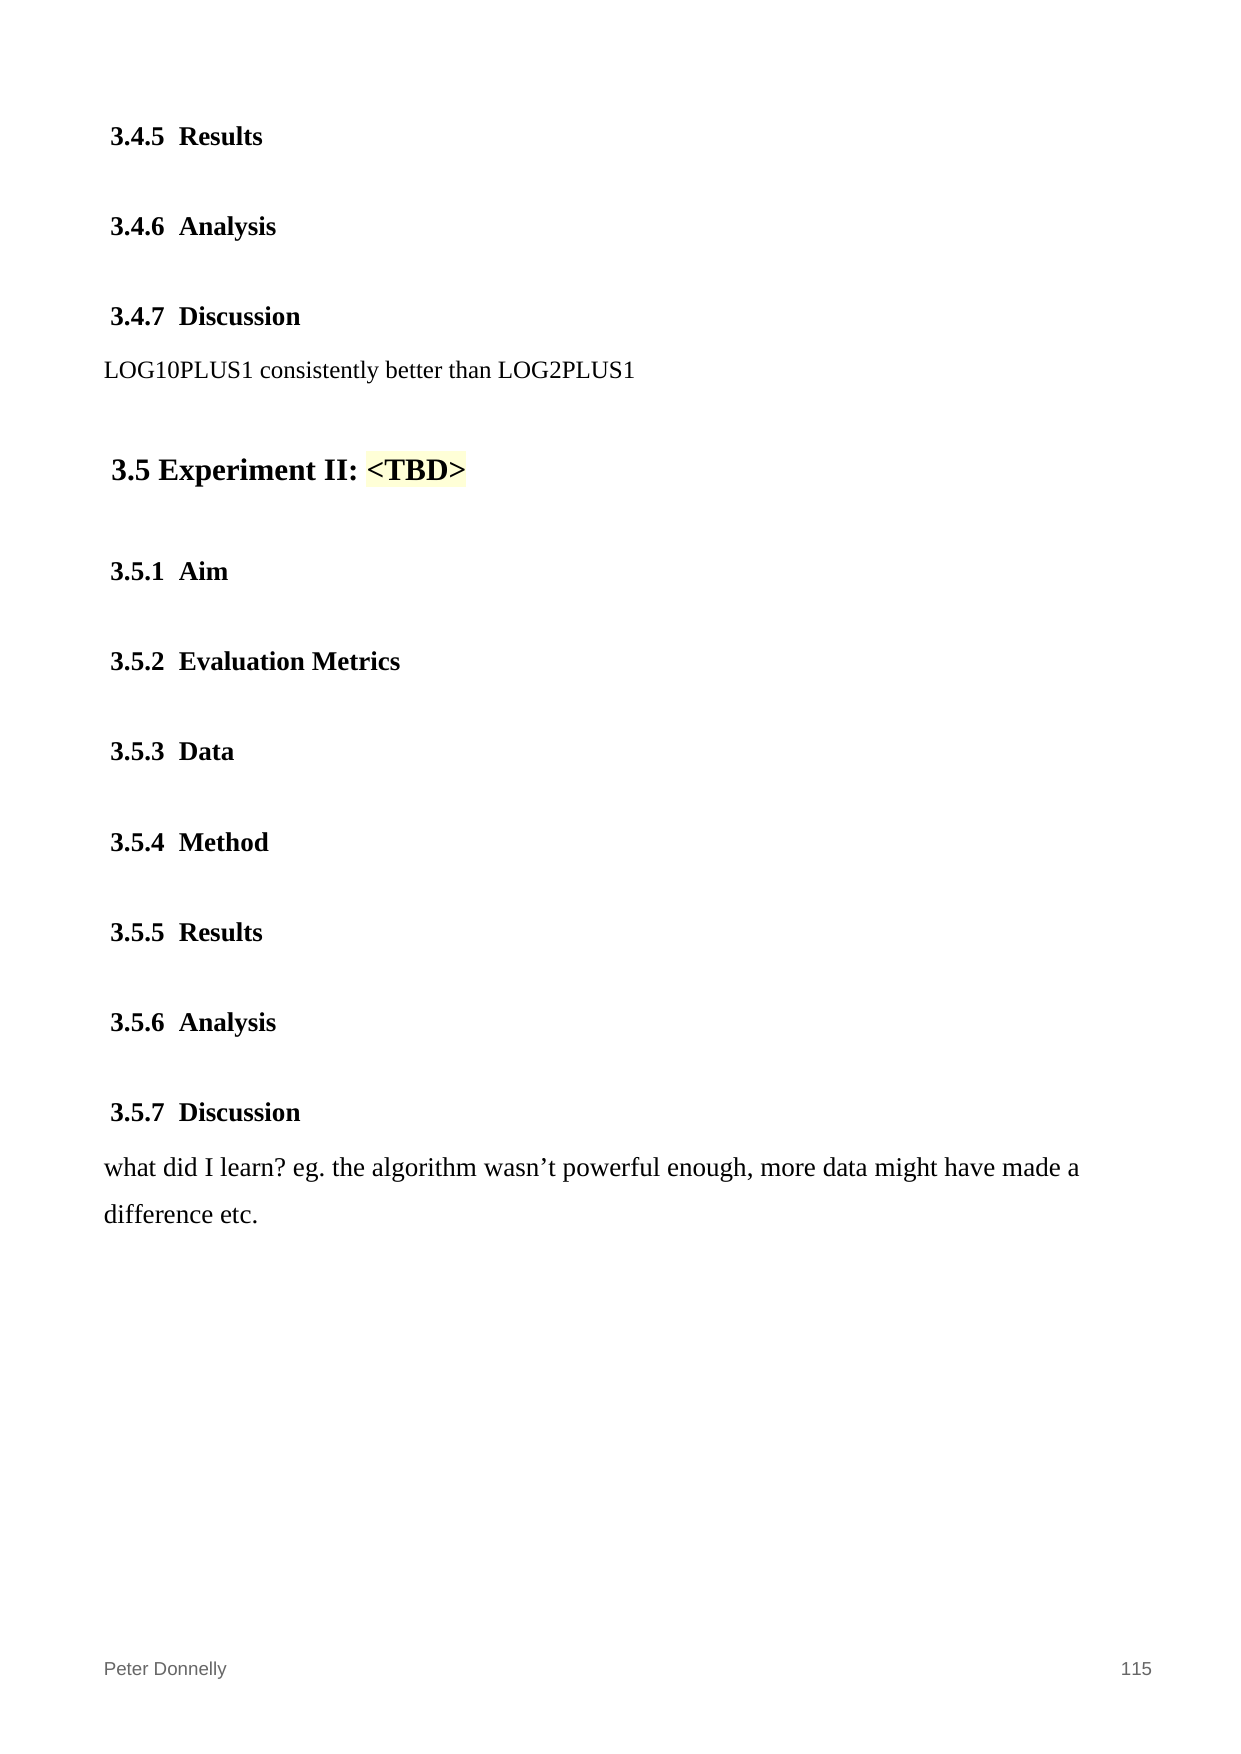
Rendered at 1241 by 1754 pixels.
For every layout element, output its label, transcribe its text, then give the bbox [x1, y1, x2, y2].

subtitle Analysis [103, 1006, 1146, 1037]
subtitle Results [103, 916, 1146, 947]
subtitle Experiment II: <TBD> [103, 451, 1146, 487]
subtitle Results [103, 120, 1146, 151]
subtitle Analysis [103, 210, 1146, 241]
subtitle Discussion [103, 300, 1146, 331]
subtitle Method [103, 826, 1146, 857]
subtitle Aim [103, 555, 1146, 586]
text LOG10PLUS1 consistently better than LOG2PLUS1 [103, 355, 1146, 384]
text what did I learn? eg. the algorithm wasn’t powerful enough, more data might have made a difference etc. [103, 1151, 1146, 1229]
subtitle Data [103, 736, 1146, 767]
subtitle Discussion [103, 1096, 1146, 1127]
subtitle Evaluation Metrics [103, 645, 1146, 676]
